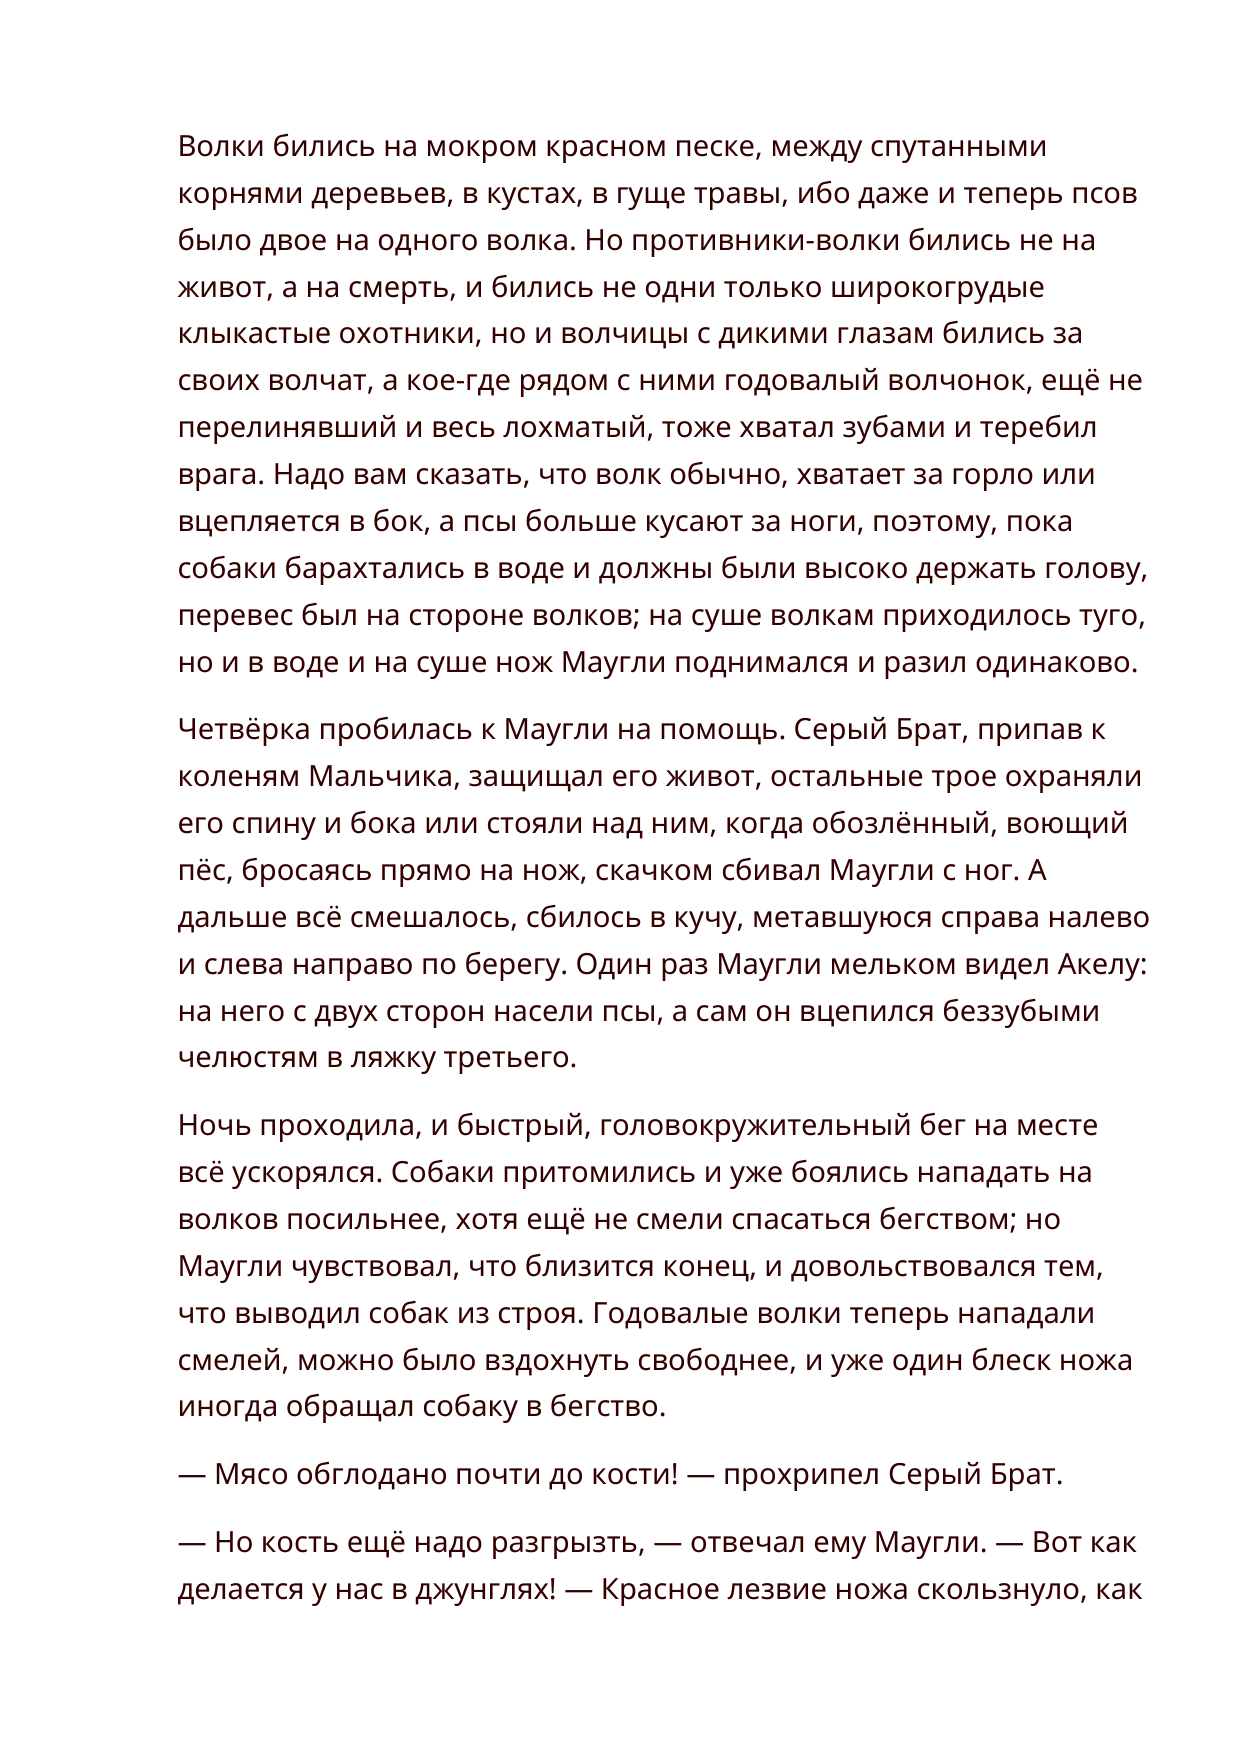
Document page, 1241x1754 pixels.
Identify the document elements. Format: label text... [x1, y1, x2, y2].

text — Но кость ещё надо разгрызть, — отвечал ему Маугли. — Вот как делается у нас в джунглях! — Красное лезвие ножа скользнуло, как [177, 1514, 1152, 1608]
text — Мясо обглодано почти до кости! — прохрипел Серый Брат. [177, 1446, 1152, 1493]
text Ночь проходила, и быстрый, головокружительный бег на месте всё ускорялся. Собаки притомились и уже боялись нападать на волков посильнее, хотя ещё не смели спасаться бегством; но Маугли чувствовал, что близится конец, и довольствовался тем, что выводил собак из строя. Годовалые волки теперь нападали смелей, можно было вздохнуть свободнее, и уже один блеск ножа иногда обращал собаку в бегство. [177, 1097, 1152, 1425]
text Четвёрка пробилась к Маугли на помощь. Серый Брат, припав к коленям Мальчика, защищал его живот, остальные трое охраняли его спину и бока или стояли над ним, когда обозлённый, воющий пёс, бросаясь прямо на нож, скачком сбивал Маугли с ног. А дальше всё смешалось, сбилось в кучу, метавшуюся справа налево и слева направо по берегу. Один раз Маугли мельком видел Акелу: на него с двух сторон насели псы, а сам он вцепился беззубыми челюстям в ляжку третьего. [177, 701, 1152, 1076]
text Волки бились на мокром красном песке, между спутанными корнями деревьев, в кустах, в гуще травы, ибо даже и теперь псов было двое на одного волка. Но противники-волки бились не на живот, а на смерть, и бились не одни только широкогрудые клыкастые охотники, но и волчицы с дикими глазам бились за своих волчат, а кое-где рядом с ними годовалый волчонок, ещё не перелинявший и весь лохматый, тоже хватал зубами и теребил врага. Надо вам сказать, что волк обычно, хватает за горло или вцепляется в бок, а псы больше кусают за ноги, поэтому, пока собаки барахтались в воде и должны были высоко держать голову, перевес был на стороне волков; на суше волкам приходилось туго, но и в воде и на суше нож Маугли поднимался и разил одинаково. [177, 118, 1152, 681]
